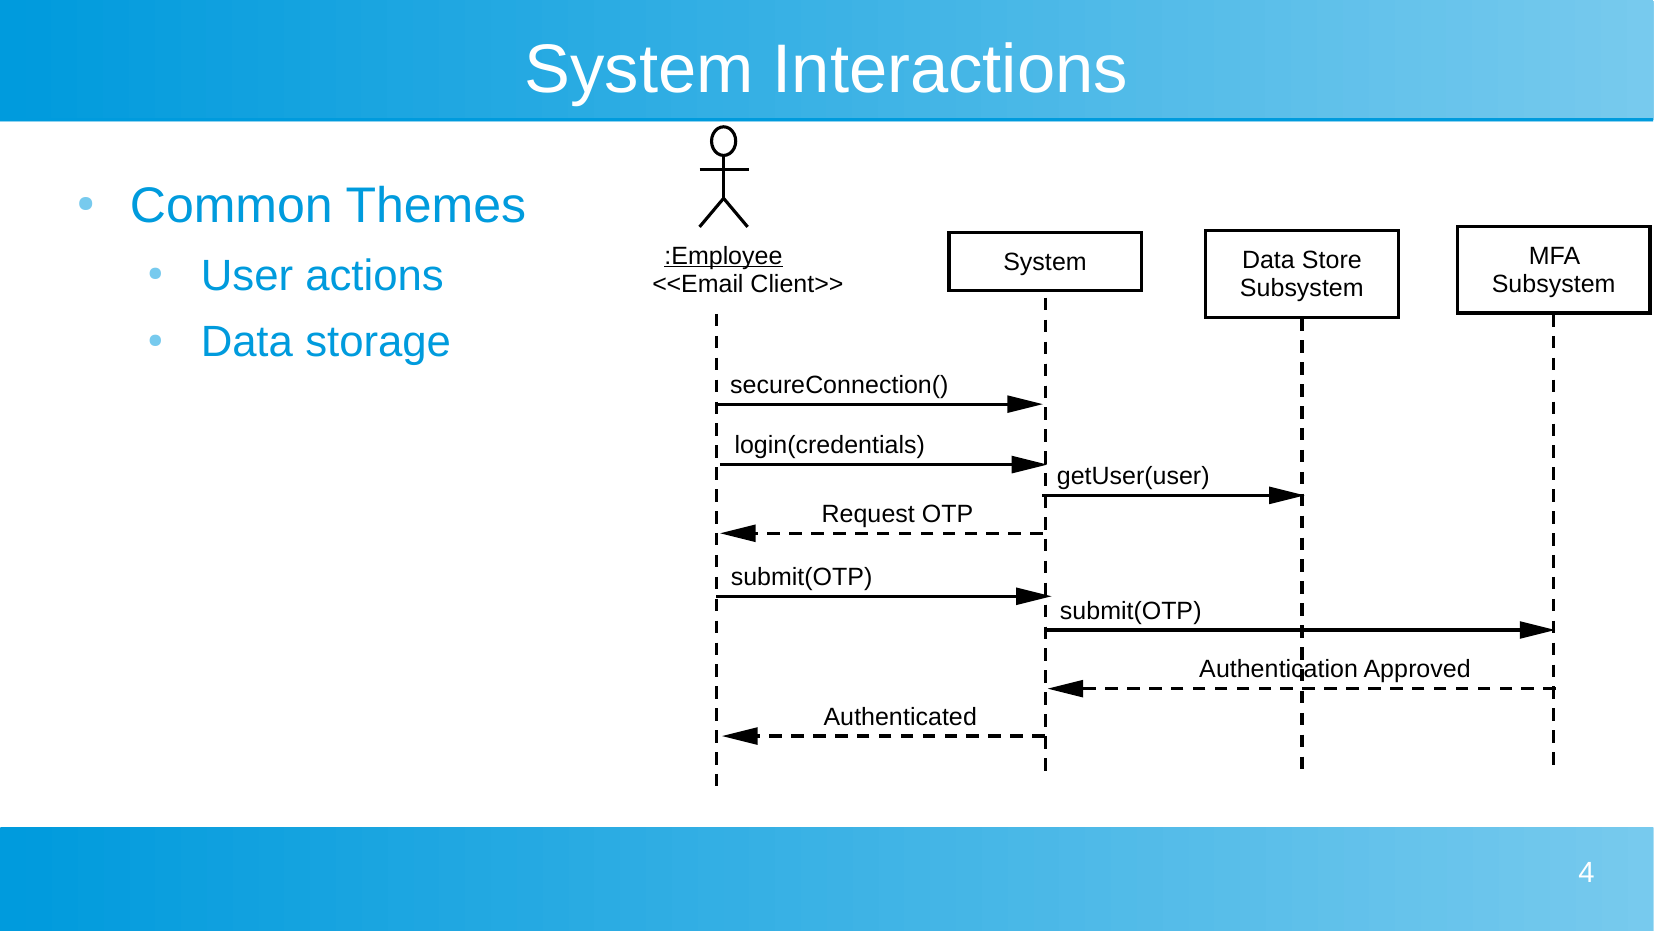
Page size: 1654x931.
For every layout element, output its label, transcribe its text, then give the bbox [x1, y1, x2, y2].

text_box System [949, 232, 1142, 291]
text_box Authenticated [808, 695, 1045, 737]
text_box <<Email Client>> [638, 262, 867, 352]
text_box getUser(user) [1042, 454, 1234, 496]
text_box secureConnection() [715, 363, 976, 405]
text_box Data Store Subsystem [1205, 230, 1399, 318]
text_box submit(OTP) [716, 555, 962, 597]
text_box Authentication Approved [1184, 647, 1556, 690]
text_box login(credentials) [719, 423, 959, 466]
text_box Request OTP [806, 492, 1043, 534]
title System Interactions [59, 29, 1595, 108]
text_box [711, 126, 736, 156]
text_box :Employee [675, 112, 772, 262]
list Common Themes User actions Data storage [59, 177, 638, 768]
text_box submit(OTP) [1045, 589, 1418, 631]
text_box MFA Subsystem [1457, 226, 1651, 314]
